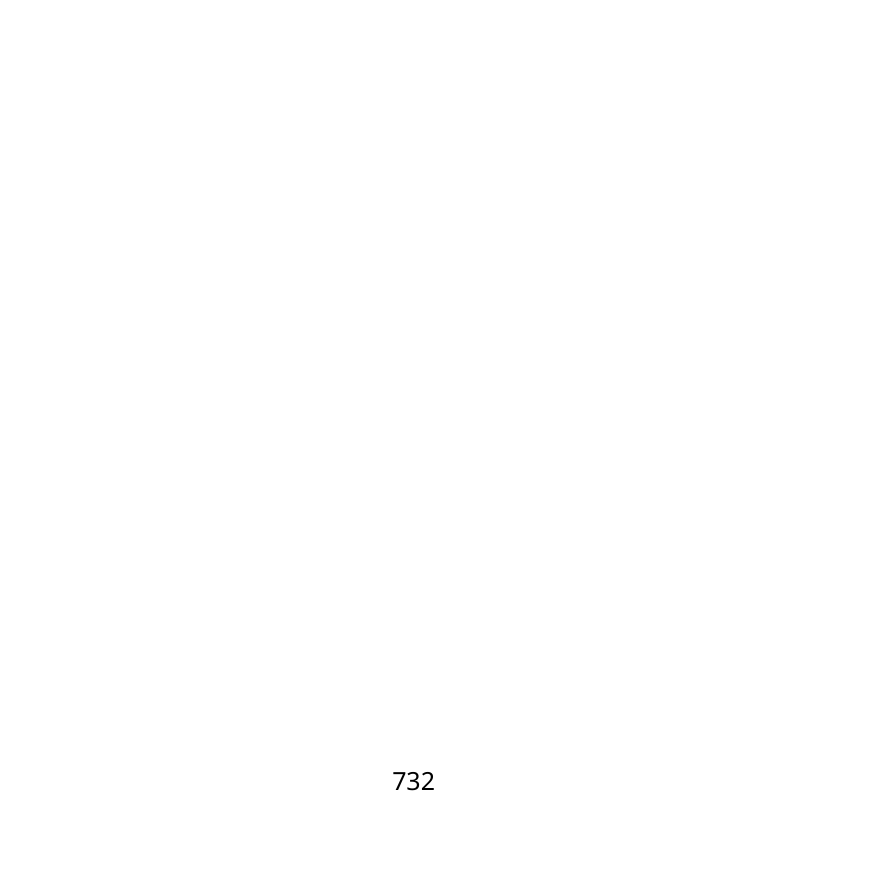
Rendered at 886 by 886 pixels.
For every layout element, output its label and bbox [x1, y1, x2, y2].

table_cell [59, 117, 413, 145]
table_cell [413, 117, 768, 145]
table_header [413, 89, 768, 117]
table_header [59, 89, 413, 117]
